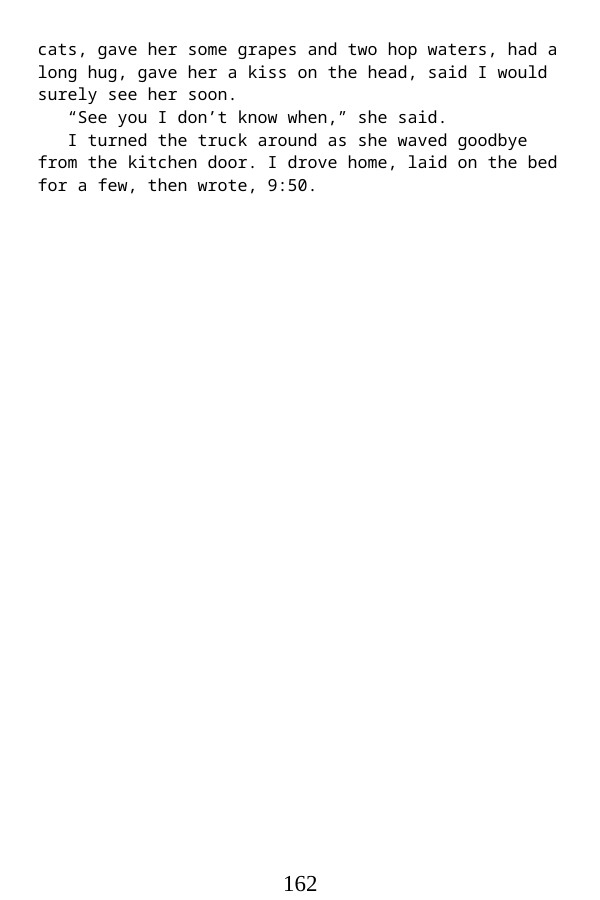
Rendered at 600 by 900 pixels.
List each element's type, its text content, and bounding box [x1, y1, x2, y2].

text I turned the truck around as she waved goodbye from the kitchen door. I drove home, laid on the bed for a few, then wrote, 9:50. [37, 128, 562, 196]
text cats, gave her some grapes and two hop waters, had a long hug, gave her a kiss on the head, said I would surely see her soon. [37, 37, 562, 106]
text “See you I don’t know when,” she said. [37, 106, 562, 128]
